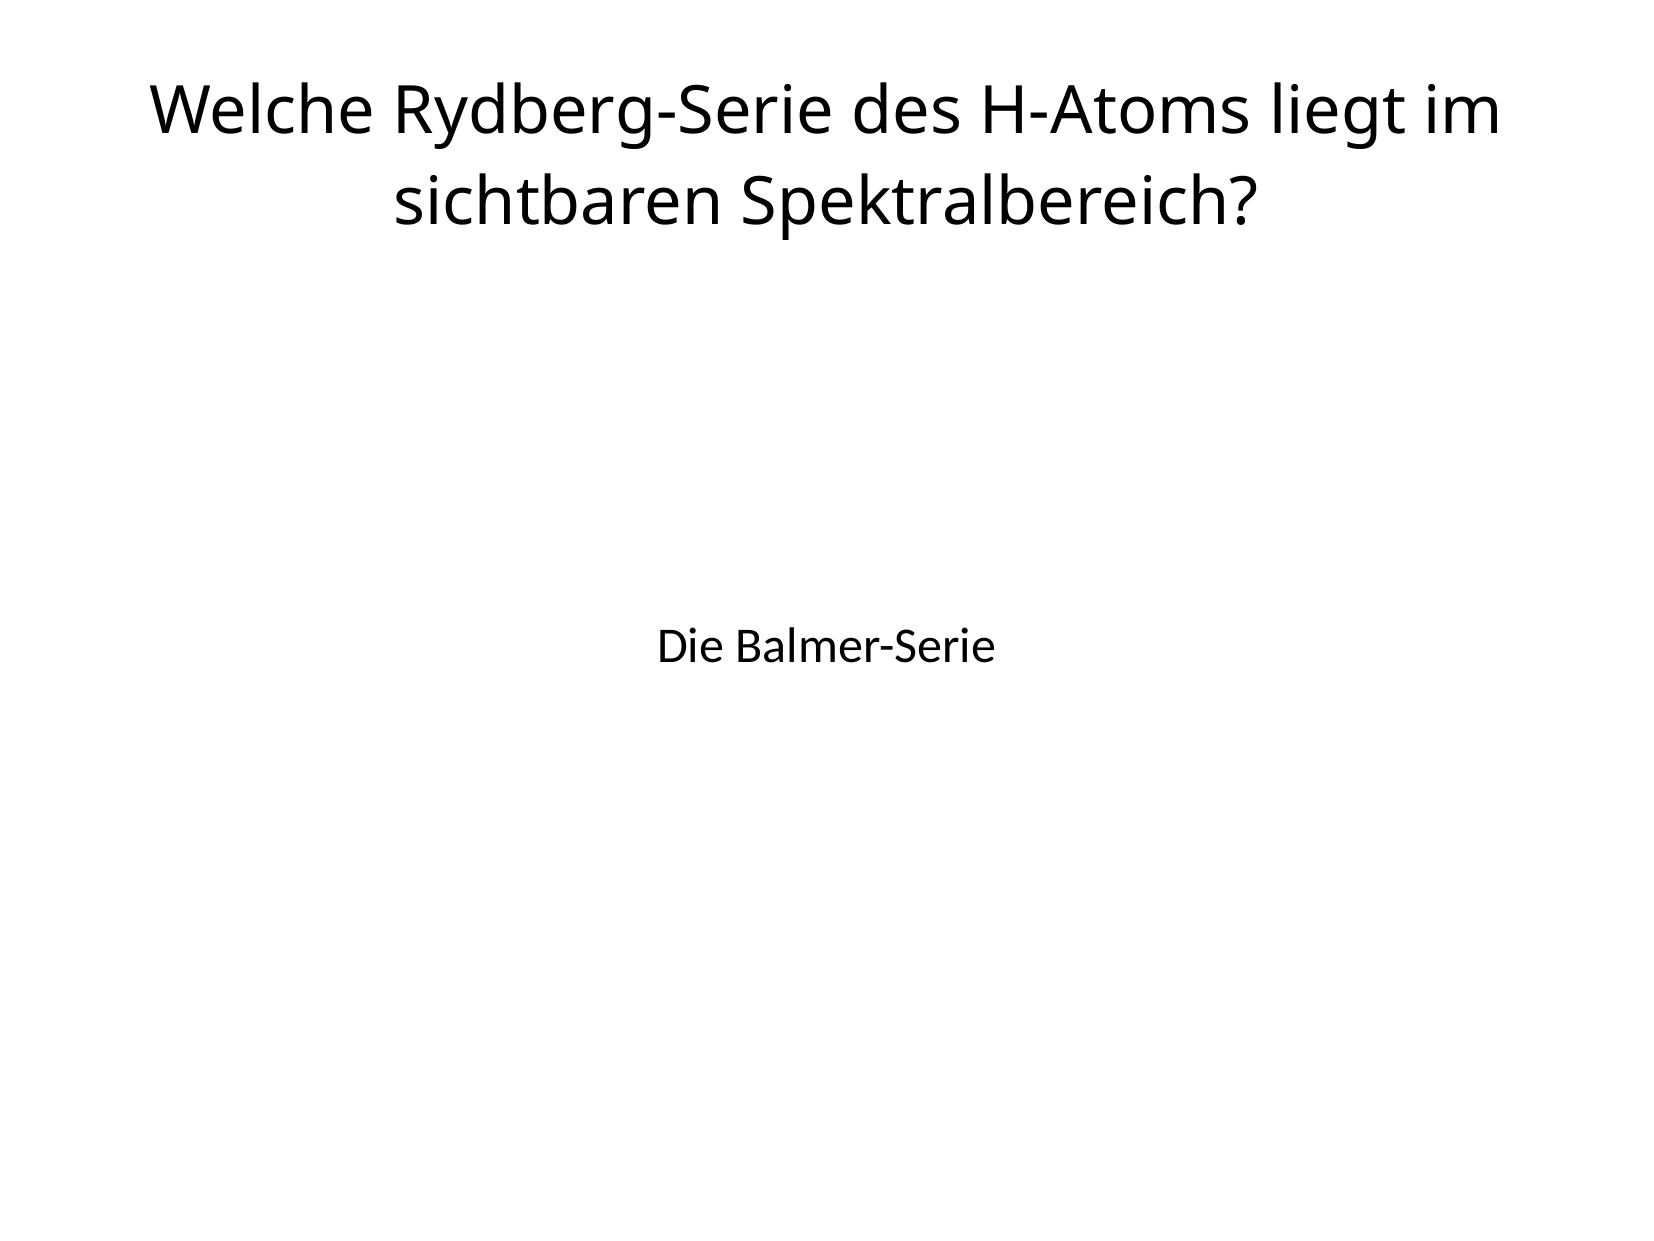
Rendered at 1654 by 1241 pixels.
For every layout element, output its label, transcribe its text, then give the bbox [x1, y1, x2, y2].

title Welche Rydberg-Serie des H-Atoms liegt im sichtbaren Spektralbereich? [82, 49, 1571, 257]
subtitle Die Balmer-Serie [82, 290, 1571, 1010]
